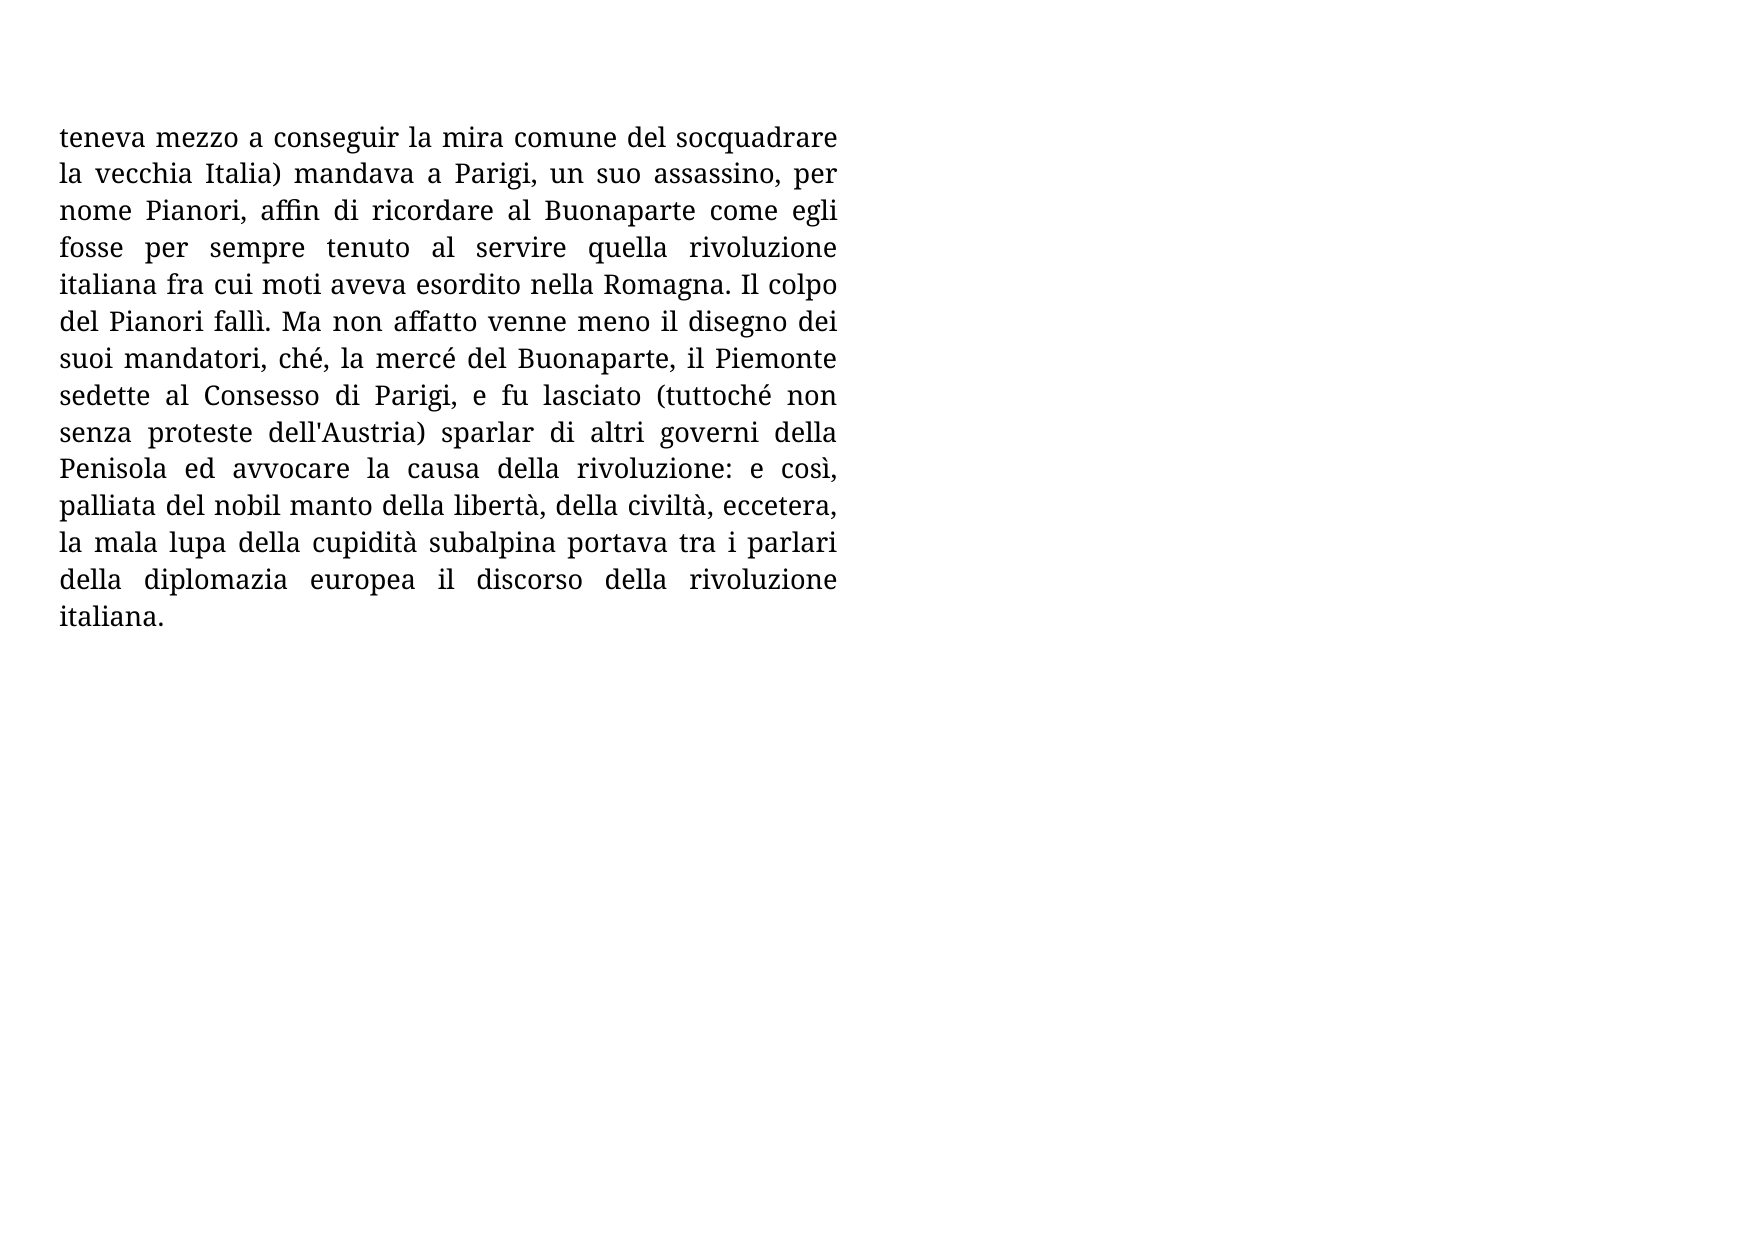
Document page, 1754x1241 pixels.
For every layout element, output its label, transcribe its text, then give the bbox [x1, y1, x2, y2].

text teneva mezzo a conseguir la mira comune del socquadrare la vecchia Italia) mandava a Parigi, un suo assassino, per nome Pianori, affin di ricordare al Buonaparte come egli fosse per sempre tenuto al servire quella rivoluzione italiana fra cui moti aveva esordito nella Romagna. Il colpo del Pianori fallì. Ma non affatto venne meno il disegno dei suoi mandatori, ché, la mercé del Buonaparte, il Piemonte sedette al Consesso di Parigi, e fu lasciato (tuttoché non senza proteste dell'Austria) sparlar di altri governi della Penisola ed avvocare la causa della rivoluzione: e così, palliata del nobil manto della libertà, della civiltà, eccetera, la mala lupa della cupidità subalpina portava tra i parlari della diplomazia europea il discorso della rivoluzione italiana. [59, 118, 838, 634]
